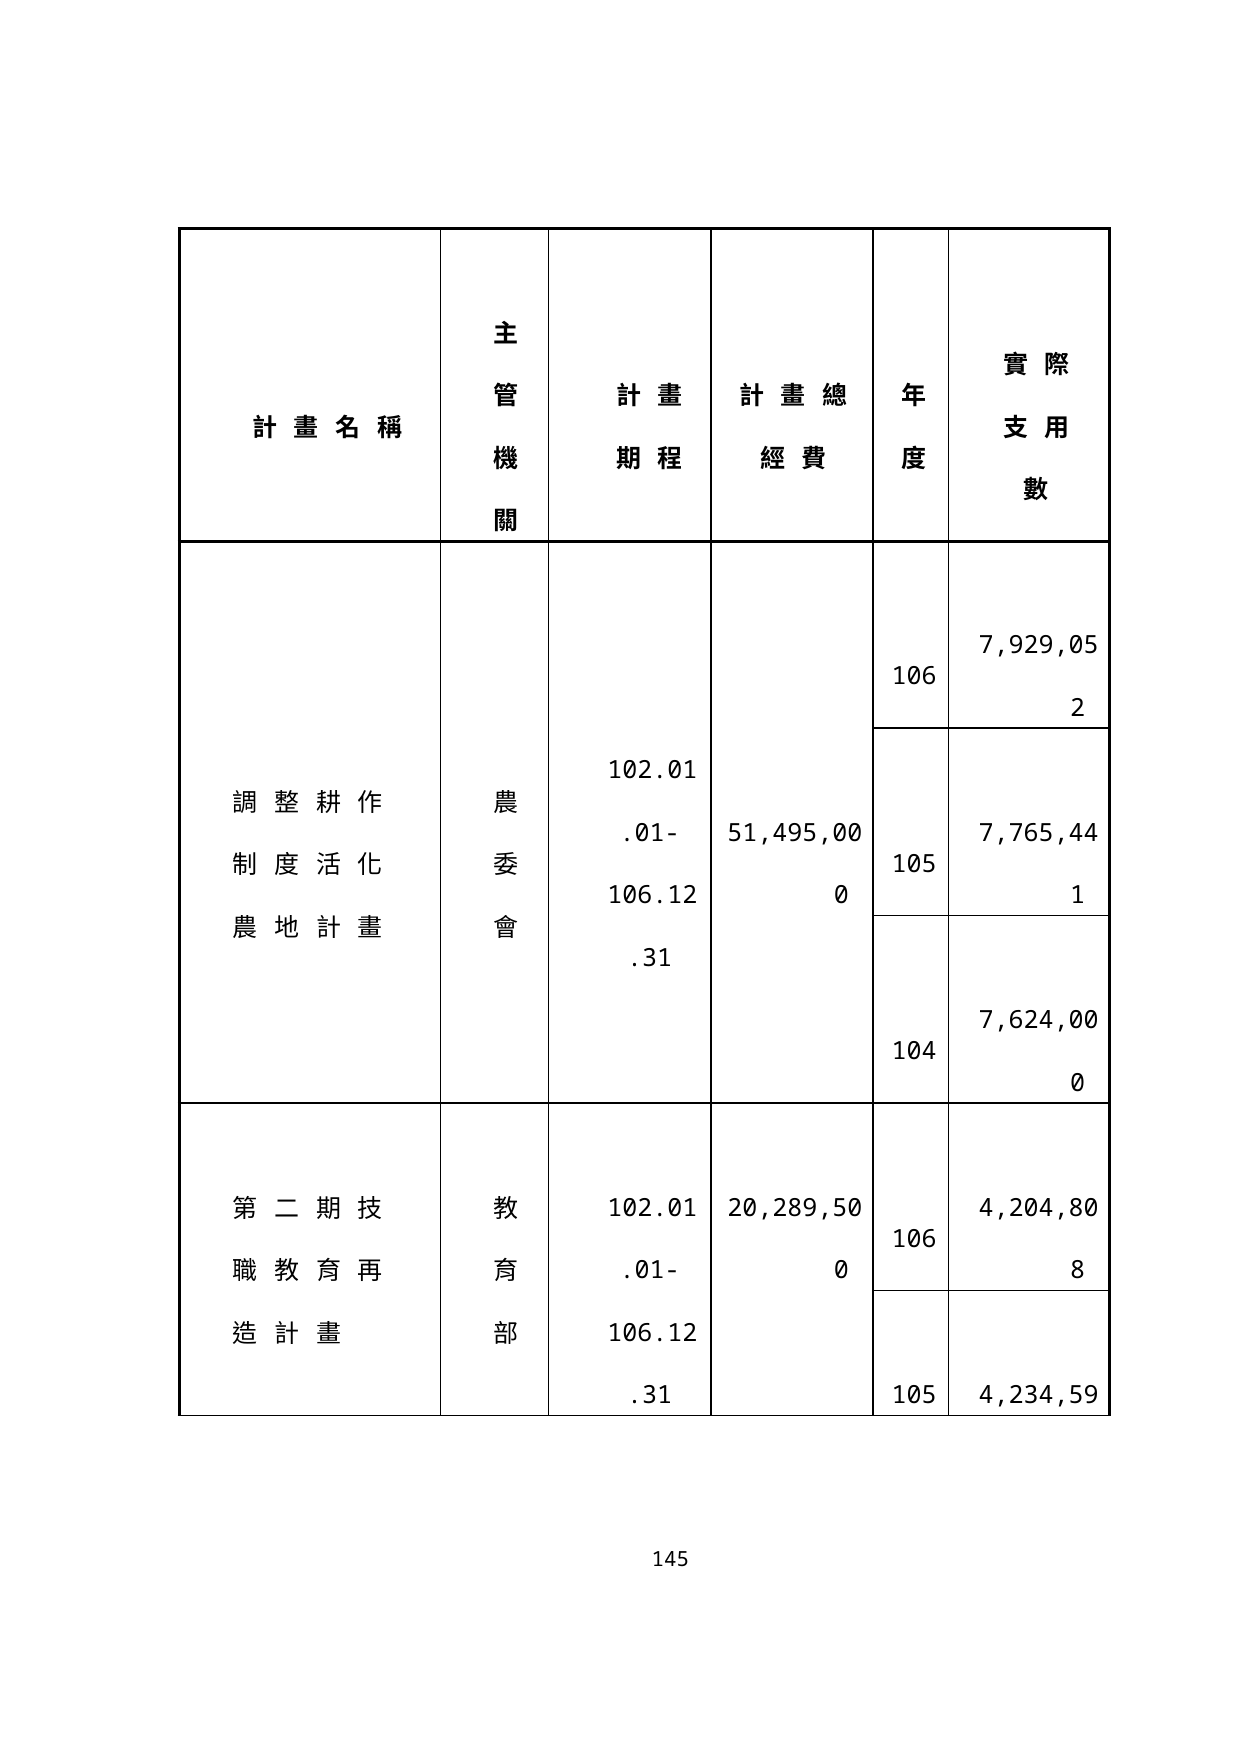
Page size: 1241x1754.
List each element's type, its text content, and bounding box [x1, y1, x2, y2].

table_cell 7,624,000 [949, 916, 1108, 1102]
table_cell 農委會 [441, 543, 548, 1102]
table_cell 7,765,441 [949, 729, 1108, 915]
table_cell 105 [874, 729, 948, 915]
table_cell 105 [874, 1291, 948, 1415]
table_header 實際支用數 [949, 230, 1108, 540]
table_header 計畫總經費 [712, 230, 872, 540]
table_cell 教育部 [441, 1104, 548, 1415]
table_cell 102.01.01- 106.12.31 [549, 543, 710, 1102]
table_header 年度 [874, 230, 948, 540]
table_header 主管機關 [441, 230, 548, 540]
table_cell 調整耕作制度活化農地計畫 [181, 543, 440, 1102]
table_cell 106 [874, 543, 948, 727]
table_header 計畫期程 [549, 230, 710, 540]
table_cell 4,204,808 [949, 1104, 1108, 1290]
table_header 計畫名稱 [181, 230, 440, 540]
table_cell 20,289,500 [712, 1104, 872, 1415]
table_cell 第二期技職教育再造計畫 [181, 1104, 440, 1415]
table_cell 7,929,052 [949, 543, 1108, 727]
table_cell 4,234,59 [949, 1291, 1108, 1415]
table_cell 102.01.01- 106.12.31 [549, 1104, 710, 1415]
table_cell 106 [874, 1104, 948, 1290]
table_cell 104 [874, 916, 948, 1102]
table_cell 51,495,000 [712, 543, 872, 1102]
